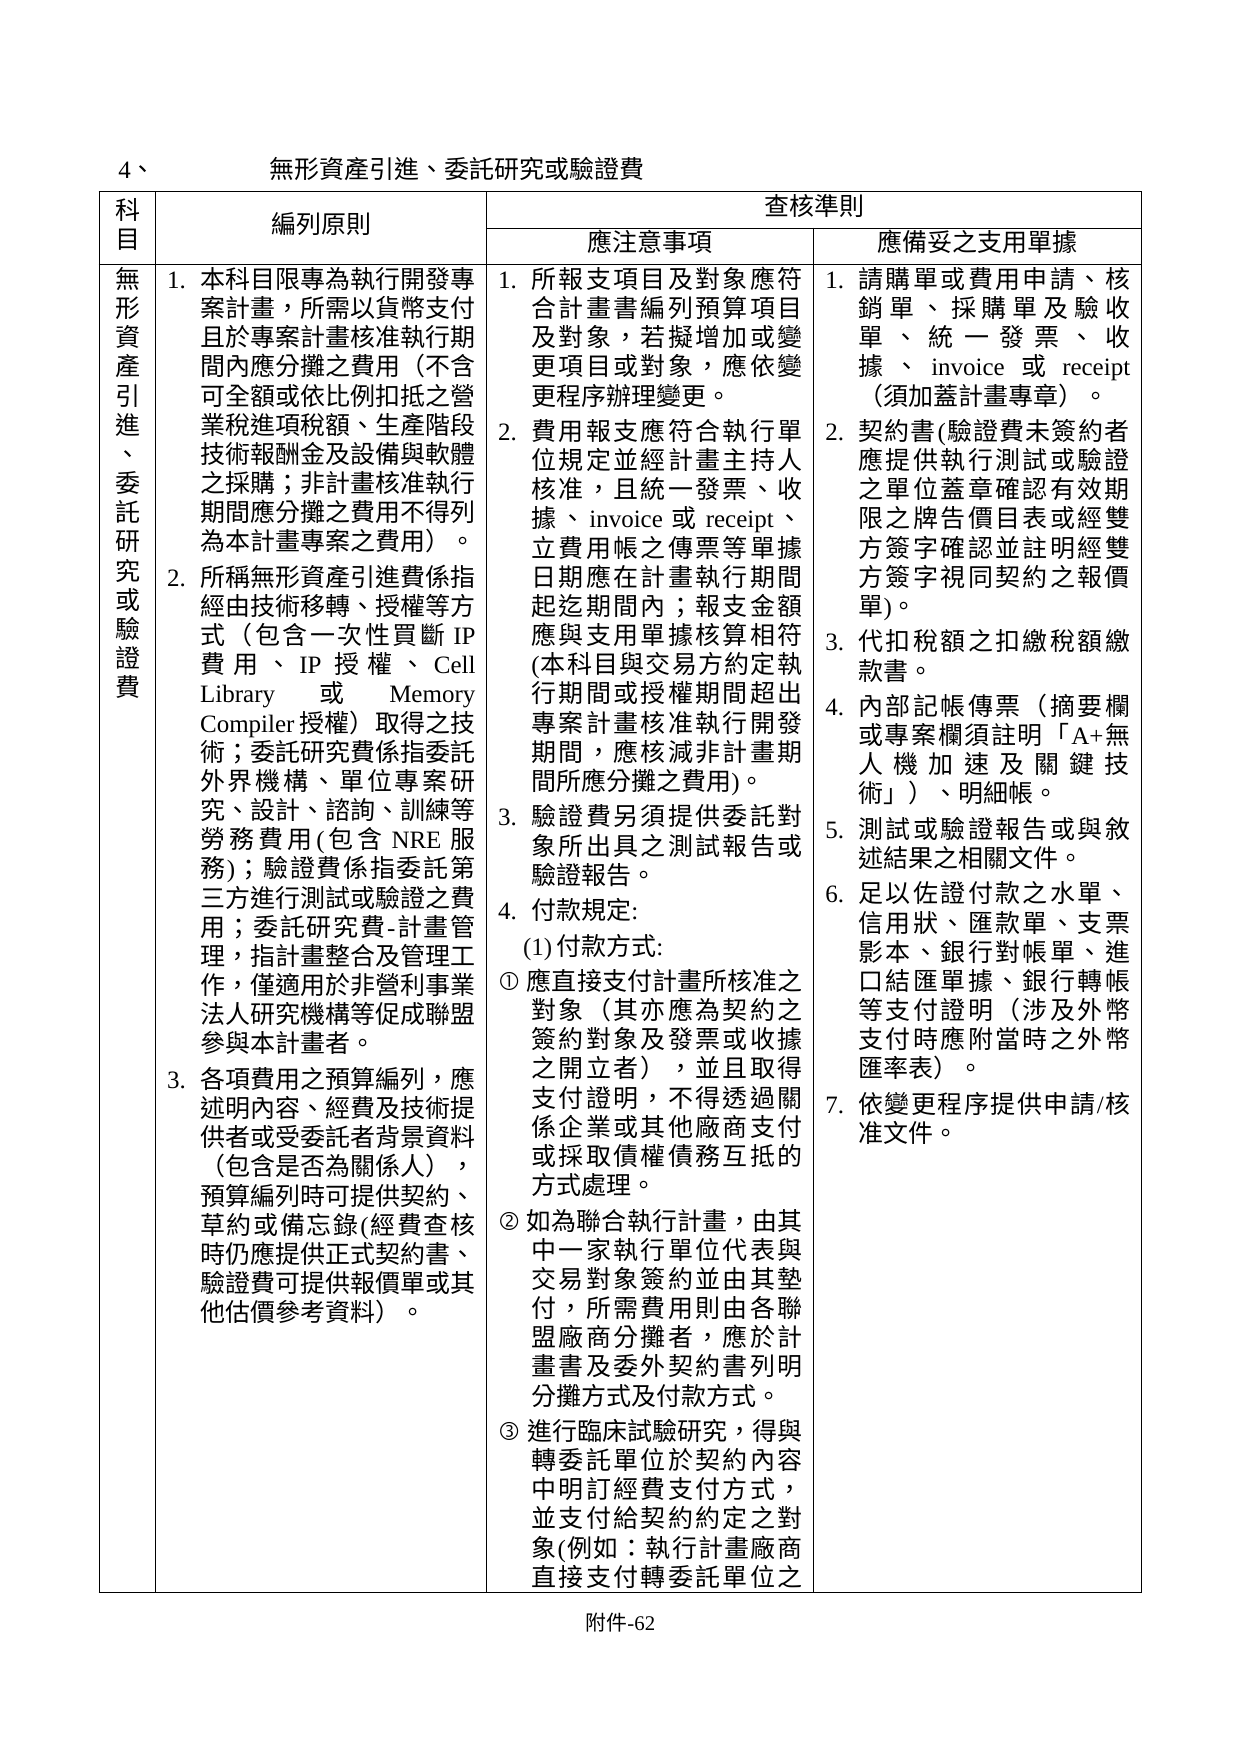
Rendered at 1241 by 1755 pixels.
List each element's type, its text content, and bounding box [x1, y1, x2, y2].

table_cell 無形資產引進、委託研究或驗證費 [100, 265, 155, 1592]
table_cell 本科目限專為執行開發專案計畫，所需以貨幣支付且於專案計畫核准執行期間內應分攤之費用（不含可全額或依比例扣抵之營業稅進項稅額、生產階段技術報酬金及設備與軟體之採購；非計畫核准執行期間應分攤之費用不得列為本計畫專案之費用）。 所稱無形資產引進費係指經由技術移轉、授權等方式（包含一次性買斷IP費用、IP授權、Cell Library或Memory Compiler授權）取得之技術；委託研究費係指委託外界機構、單位專案研究、設計、諮詢、訓練等勞務費用(包含NRE服務)；驗證費係指委託第三方進行測試或驗證之費用；委託研究費-計畫管理，指計畫整合及管理工作，僅適用於非營利事業法人研究機構等促成聯盟參與本計畫者。 各項費用之預算編列，應述明內容、經費及技術提供者或受委託者背景資料（包含是否為關係人），預算編列時可提供契約、草約或備忘錄(經費查核時仍應提供正式契約書、驗證費可提供報價單或其他估價參考資料）。 [156, 265, 486, 1592]
table_header 科目 [100, 192, 155, 264]
table_header 編列原則 [156, 192, 486, 264]
table_cell 應注意事項 [487, 229, 813, 264]
table_cell 所報支項目及對象應符合計畫書編列預算項目及對象，若擬增加或變更項目或對象，應依變更程序辦理變更。 費用報支應符合執行單位規定並經計畫主持人核准，且統一發票、收據、invoice或receipt、立費用帳之傳票等單據日期應在計畫執行期間起迄期間內；報支金額應與支用單據核算相符(本科目與交易方約定執行期間或授權期間超出專案計畫核准執行開發期間，應核減非計畫期間所應分攤之費用)。 驗證費另須提供委託對象所出具之測試報告或驗證報告。 付款規定: 付款方式:  應直接支付計畫所核准之對象（其亦應為契約之簽約對象及發票或收據之開立者），並且取得支付證明，不得透過關係企業或其他廠商支付或採取債權債務互抵的方式處理。  如為聯合執行計畫，由其中一家執行單位代表與交易對象簽約並由其墊付，所需費用則由各聯盟廠商分攤者，應於計畫書及委外契約書列明分攤方式及付款方式。  進行臨床試驗研究，得與轉委託單位於契約內容中明訂經費支付方式，並支付給契約約定之對象(例如：執行計畫廠商直接支付轉委託單位之 [487, 265, 813, 1592]
list 無形資產引進、委託研究或驗證費 [118, 156, 1122, 185]
table_header 查核準則 [487, 192, 1141, 227]
table_cell 請購單或費用申請、核銷單、採購單及驗收單、統一發票、收據、invoice或receipt（須加蓋計畫專章）。 契約書(驗證費未簽約者應提供執行測試或驗證之單位蓋章確認有效期限之牌告價目表或經雙方簽字確認並註明經雙方簽字視同契約之報價單)。 代扣稅額之扣繳稅額繳款書。 內部記帳傳票（摘要欄或專案欄須註明「A+無人機加速及關鍵技術」）、明細帳。 測試或驗證報告或與敘述結果之相關文件。 足以佐證付款之水單、信用狀、匯款單、支票影本、銀行對帳單、進口結匯單據、銀行轉帳等支付證明（涉及外幣支付時應附當時之外幣匯率表）。 依變更程序提供申請/核准文件。 [814, 265, 1141, 1592]
table_cell 應備妥之支用單據 [814, 229, 1141, 264]
